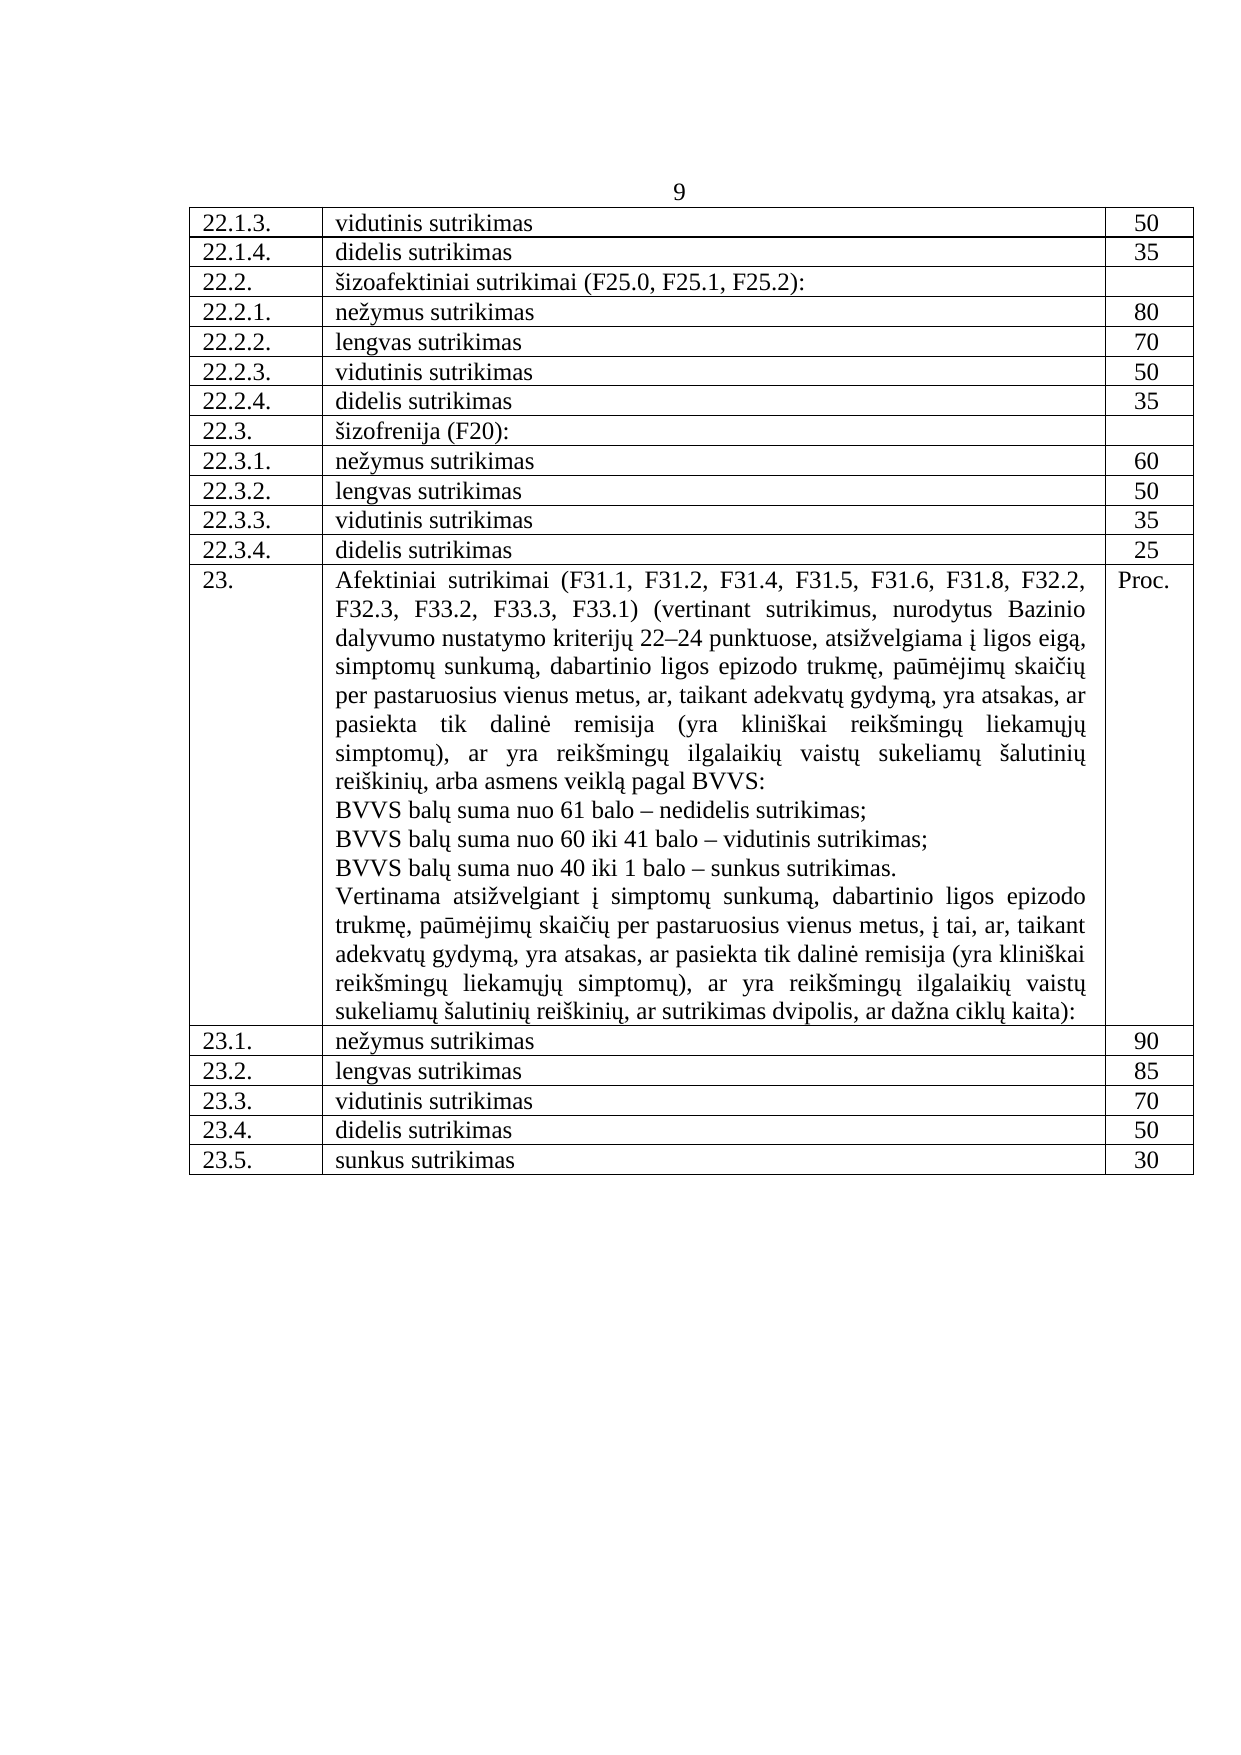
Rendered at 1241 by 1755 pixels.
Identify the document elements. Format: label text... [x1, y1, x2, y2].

table_cell 35 [1106, 506, 1193, 534]
table_cell nežymus sutrikimas [323, 297, 1105, 326]
table_cell 90 [1106, 1026, 1193, 1055]
table_cell 23.1. [190, 1026, 322, 1055]
table_cell nežymus sutrikimas [323, 1026, 1105, 1055]
table_cell 22.2.1. [190, 297, 322, 326]
table_cell 22.3.2. [190, 476, 322, 504]
table_cell 85 [1106, 1056, 1193, 1085]
table_cell Afektiniai sutrikimai (F31.1, F31.2, F31.4, F31.5, F31.6, F31.8, F32.2, F32.3, F33.2, F33.3, F33.1) (vertinant sutrikimus, nurodytus Bazinio dalyvumo nustatymo kriterijų 22–24 punktuose, atsižvelgiama į ligos eigą, simptomų sunkumą, dabartinio ligos epizodo trukmę, paūmėjimų skaičių per pastaruosius vienus metus, ar, taikant adekvatų gydymą, yra atsakas, ar pasiekta tik dalinė remisija (yra kliniškai reikšmingų liekamųjų simptomų), ar yra reikšmingų ilgalaikių vaistų sukeliamų šalutinių reiškinių, arba asmens veiklą pagal BVVS: BVVS balų suma nuo 61 balo – nedidelis sutrikimas; BVVS balų suma nuo 60 iki 41 balo – vidutinis sutrikimas; BVVS balų suma nuo 40 iki 1 balo – sunkus sutrikimas. Vertinama atsižvelgiant į simptomų sunkumą, dabartinio ligos epizodo trukmę, paūmėjimų skaičių per pastaruosius vienus metus, į tai, ar, taikant adekvatų gydymą, yra atsakas, ar pasiekta tik dalinė remisija (yra kliniškai reikšmingų liekamųjų simptomų), ar yra reikšmingų ilgalaikių vaistų sukeliamų šalutinių reiškinių, ar sutrikimas dvipolis, ar dažna ciklų kaita): [323, 565, 1105, 1025]
table_cell didelis sutrikimas [323, 1116, 1105, 1144]
table_cell lengvas sutrikimas [323, 476, 1105, 504]
table_cell 23.2. [190, 1056, 322, 1085]
table_cell Proc. [1106, 565, 1193, 1025]
table_cell vidutinis sutrikimas [323, 506, 1105, 534]
table_cell 25 [1106, 535, 1193, 564]
table_cell šizofrenija (F20): [323, 416, 1105, 445]
table_cell 22.2.3. [190, 357, 322, 385]
table_cell 22.3.3. [190, 506, 322, 534]
table_cell 22.3. [190, 416, 322, 445]
table_cell [1106, 267, 1193, 296]
table_cell 30 [1106, 1145, 1193, 1174]
table_cell 22.2.4. [190, 386, 322, 415]
table_cell didelis sutrikimas [323, 535, 1105, 564]
table_cell 23.5. [190, 1145, 322, 1174]
table_cell 22.1.4. [190, 238, 322, 266]
table_cell lengvas sutrikimas [323, 327, 1105, 356]
table_cell didelis sutrikimas [323, 238, 1105, 266]
table_cell 23. [190, 565, 322, 1025]
table_cell šizoafektiniai sutrikimai (F25.0, F25.1, F25.2): [323, 267, 1105, 296]
table_cell 50 [1106, 208, 1193, 236]
table_cell 23.4. [190, 1116, 322, 1144]
table_cell vidutinis sutrikimas [323, 357, 1105, 385]
table_cell lengvas sutrikimas [323, 1056, 1105, 1085]
table_cell 50 [1106, 1116, 1193, 1144]
table_cell vidutinis sutrikimas [323, 1086, 1105, 1114]
table_cell 23.3. [190, 1086, 322, 1114]
table_cell 50 [1106, 357, 1193, 385]
table_cell nežymus sutrikimas [323, 446, 1105, 475]
table_cell 22.1.3. [190, 208, 322, 236]
table_cell 22.3.4. [190, 535, 322, 564]
table_cell 22.2. [190, 267, 322, 296]
table_cell 70 [1106, 327, 1193, 356]
table_cell 22.2.2. [190, 327, 322, 356]
table_cell vidutinis sutrikimas [323, 208, 1105, 236]
table_cell sunkus sutrikimas [323, 1145, 1105, 1174]
table_cell didelis sutrikimas [323, 386, 1105, 415]
table_cell 70 [1106, 1086, 1193, 1114]
table_cell 22.3.1. [190, 446, 322, 475]
table_cell 35 [1106, 238, 1193, 266]
table_cell 60 [1106, 446, 1193, 475]
table_cell [1106, 416, 1193, 445]
table_cell 50 [1106, 476, 1193, 504]
table_cell 80 [1106, 297, 1193, 326]
table_cell 35 [1106, 386, 1193, 415]
